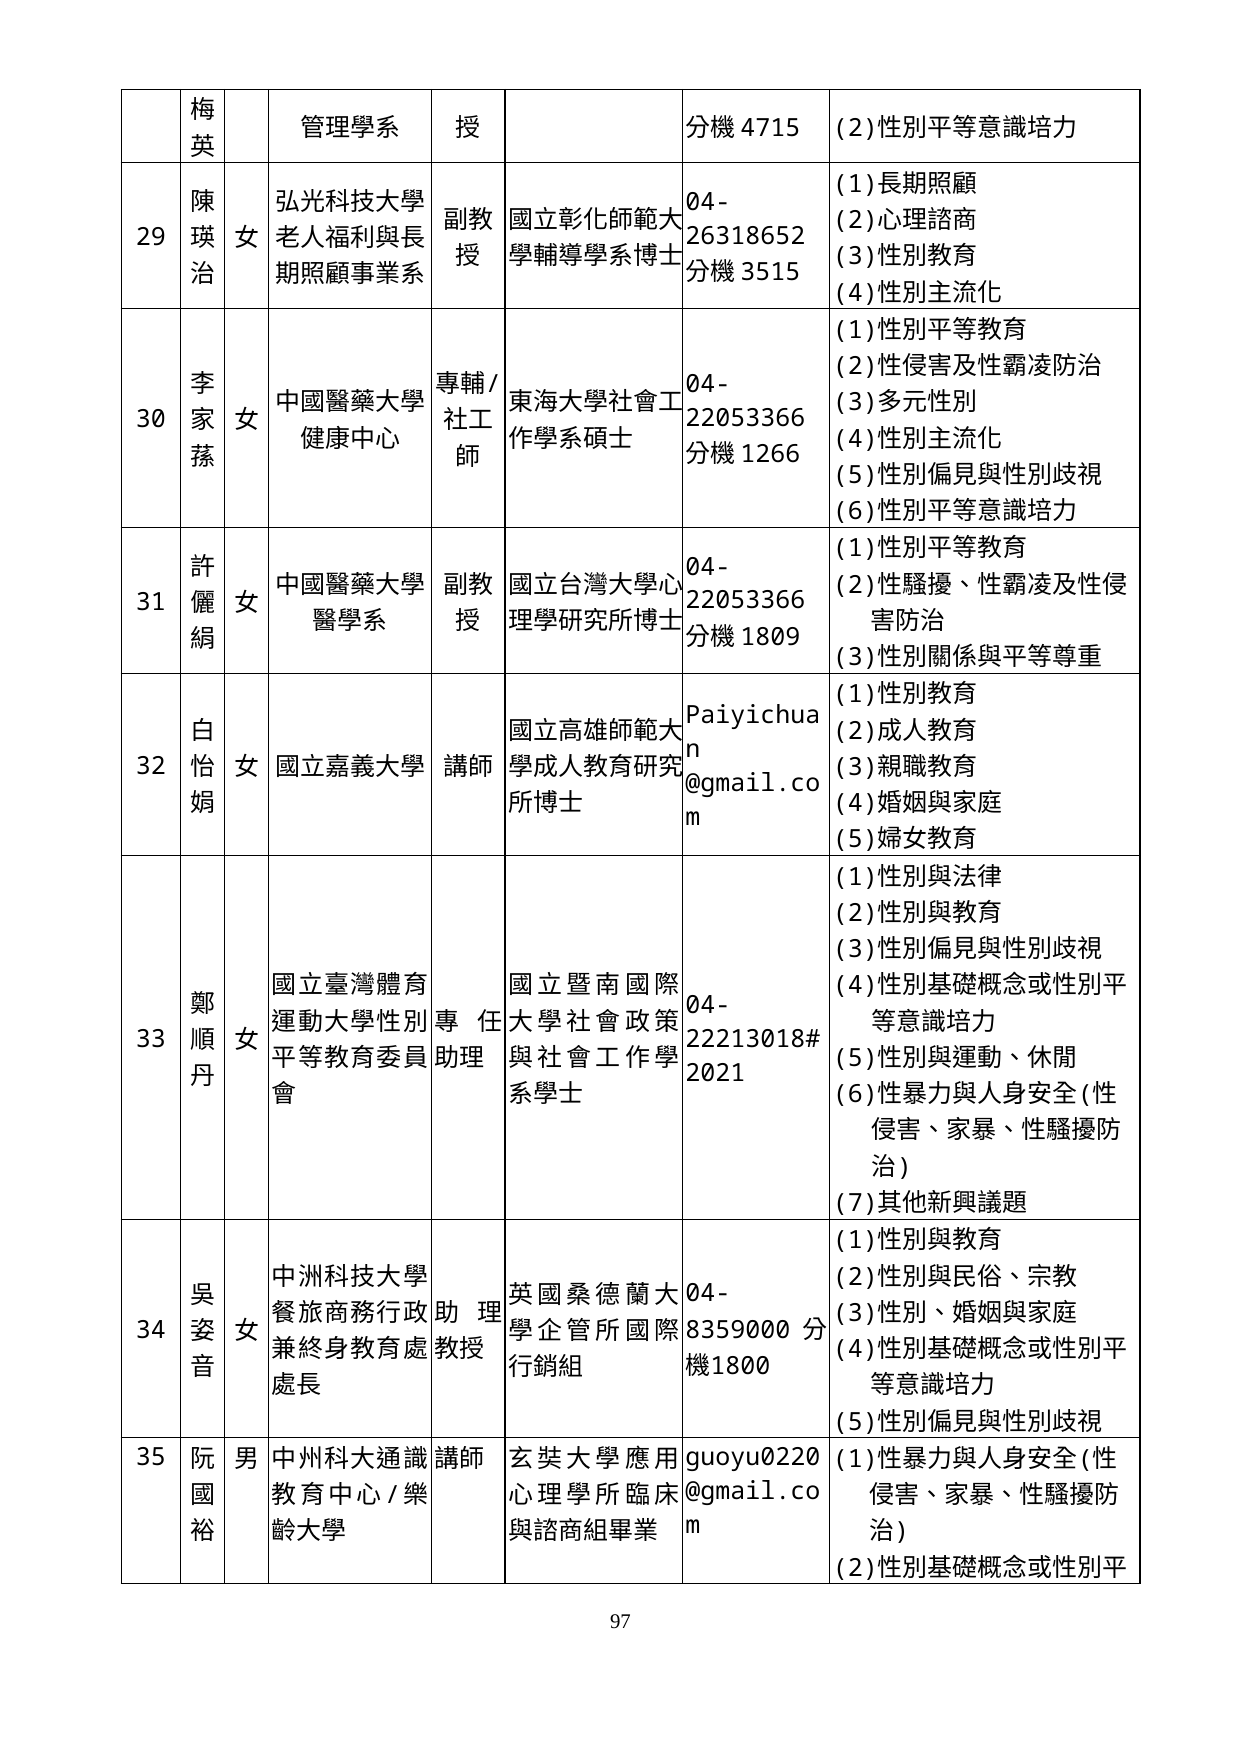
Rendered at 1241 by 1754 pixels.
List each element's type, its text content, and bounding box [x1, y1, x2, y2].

table_cell 鄭順丹 [181, 856, 224, 1219]
table_cell 白怡娟 [181, 674, 224, 855]
table_cell 副教授 [432, 528, 504, 673]
table_cell 陳瑛治 [181, 163, 224, 308]
table_cell 04-22213018#2021 [683, 856, 829, 1219]
table_cell 專輔/社工師 [432, 309, 504, 527]
table_cell [225, 90, 268, 162]
table_cell (1)性別與教育 (2)性別與民俗、宗教 (3)性別、婚姻與家庭 (4)性別基礎概念或性別平等意識培力 (5)性別偏見與性別歧視 [830, 1220, 1139, 1437]
table_cell 吳姿音 [181, 1220, 224, 1437]
table_cell 30 [122, 309, 180, 527]
table_cell 女 [225, 856, 268, 1219]
table_cell 33 [122, 856, 180, 1219]
table_cell (1)長期照顧 (2)心理諮商 (3)性別教育 (4)性別主流化 [830, 163, 1139, 308]
table_cell 女 [225, 1220, 268, 1437]
table_cell 講師 [432, 1438, 504, 1583]
table_cell 李家蓀 [181, 309, 224, 527]
table_cell Paiyichuan @gmail.com [683, 674, 829, 855]
table_cell 31 [122, 528, 180, 673]
table_cell [122, 90, 180, 162]
table_cell 29 [122, 163, 180, 308]
table_cell (1)性暴力與人身安全(性侵害、家暴、性騷擾防治) (2)性別基礎概念或性別平 [830, 1438, 1139, 1583]
table_cell 玄奘大學應用心理學所臨床與諮商組畢業 [506, 1438, 682, 1583]
table_cell 35 [122, 1438, 180, 1583]
table_cell 助理教授 [432, 1220, 504, 1437]
table_cell [506, 90, 682, 162]
table_cell 許儷絹 [181, 528, 224, 673]
table_cell 34 [122, 1220, 180, 1437]
table_cell 04-26318652 分機3515 [683, 163, 829, 308]
table_cell 04-22053366 分機1266 [683, 309, 829, 527]
table_cell 女 [225, 163, 268, 308]
table_cell 中國醫藥大學健康中心 [269, 309, 431, 527]
table_cell 國立臺灣體育運動大學性別平等教育委員會 [269, 856, 431, 1219]
table_cell 專任助理 [432, 856, 504, 1219]
table_cell 梅英 [181, 90, 224, 162]
table_cell (1)性別平等教育 (2)性侵害及性霸凌防治 (3)多元性別 (4)性別主流化 (5)性別偏見與性別歧視 (6)性別平等意識培力 [830, 309, 1139, 527]
table_cell 國立暨南國際大學社會政策與社會工作學系學士 [506, 856, 682, 1219]
table_cell (1)性別教育 (2)成人教育 (3)親職教育 (4)婚姻與家庭 (5)婦女教育 [830, 674, 1139, 855]
table_cell 分機4715 [683, 90, 829, 162]
table_cell 04-22053366 分機1809 [683, 528, 829, 673]
table_cell 國立高雄師範大學成人教育研究所博士 [506, 674, 682, 855]
table_cell 副教授 [432, 163, 504, 308]
table_cell 女 [225, 309, 268, 527]
table_cell 國立彰化師範大學輔導學系博士 [506, 163, 682, 308]
table_cell 講師 [432, 674, 504, 855]
table_cell guoyu0220@gmail.com [683, 1438, 829, 1583]
table_cell 04-8359000分機1800 [683, 1220, 829, 1437]
table_cell 32 [122, 674, 180, 855]
table_cell (1)性別與法律 (2)性別與教育 (3)性別偏見與性別歧視 (4)性別基礎概念或性別平等意識培力 (5)性別與運動、休閒 (6)性暴力與人身安全(性侵害、家暴、性騷擾防治) (7)其他新興議題 [830, 856, 1139, 1219]
table_cell 中洲科技大學餐旅商務行政兼終身教育處處長 [269, 1220, 431, 1437]
table_cell (1)性別平等教育 (2)性騷擾、性霸凌及性侵害防治 (3)性別關係與平等尊重 [830, 528, 1139, 673]
table_cell 男 [225, 1438, 268, 1583]
table_cell 英國桑德蘭大學企管所國際行銷組 [506, 1220, 682, 1437]
table_cell (2)性別平等意識培力 [830, 90, 1139, 162]
table_cell 管理學系 [269, 90, 431, 162]
table_cell 阮國裕 [181, 1438, 224, 1583]
table_cell 國立嘉義大學 [269, 674, 431, 855]
table_cell 中州科大通識教育中心/樂齡大學 [269, 1438, 431, 1583]
table_cell 弘光科技大學老人福利與長期照顧事業系 [269, 163, 431, 308]
table_cell 中國醫藥大學醫學系 [269, 528, 431, 673]
table_cell 女 [225, 674, 268, 855]
table_cell 女 [225, 528, 268, 673]
table_cell 授 [432, 90, 504, 162]
table_cell 東海大學社會工作學系碩士 [506, 309, 682, 527]
table_cell 國立台灣大學心理學研究所博士 [506, 528, 682, 673]
